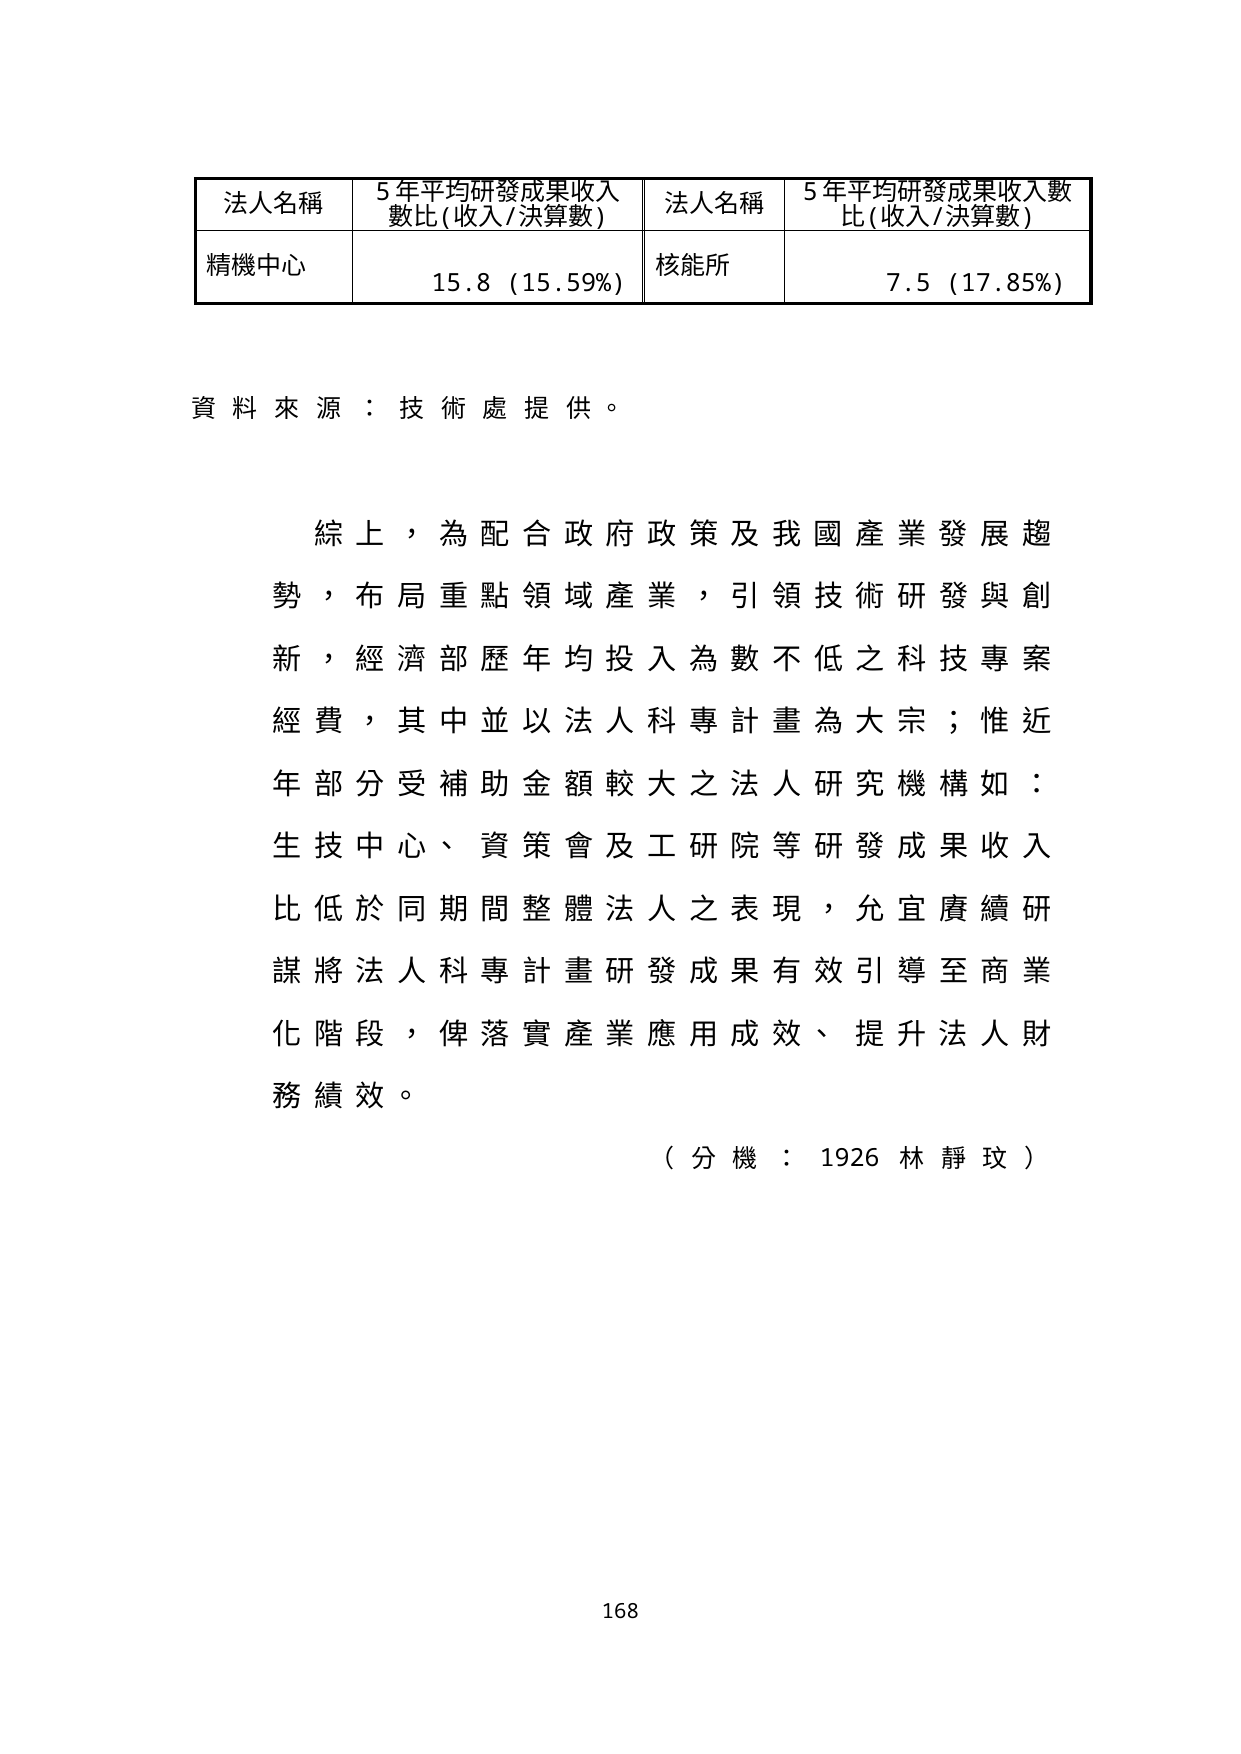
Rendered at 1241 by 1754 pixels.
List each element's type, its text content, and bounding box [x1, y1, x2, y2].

table_cell 核能所 [645, 231, 784, 302]
table_header 法人名稱 [645, 180, 784, 230]
table_cell 精機中心 [197, 231, 352, 302]
table_cell 7.5 (17.85%) [785, 231, 1089, 302]
table_header 法人名稱 [197, 180, 352, 230]
table_header 5年平均研發成果收入數比(收入/決算數) [353, 180, 642, 230]
table_cell 15.8 (15.59%) [353, 231, 642, 302]
text 資料來源：技術處提供。 [183, 365, 1058, 427]
table_header 5年平均研發成果收入數比(收入/決算數) [785, 180, 1089, 230]
text 綜上，為配合政府政策及我國產業發展趨勢，布局重點領域產業，引領技術研發與創新，經濟部歷年均投入為數不低之科技專案經費，其中並以法人科專計畫為大宗；惟近年部分受補助金額較大之法人研究機構如：生技中心、資策會及工研院等研發成果收入比低於同期間整體法人之表現，允宜賡續研謀將法人科專計畫研發成果有效引導至商業化階段，俾落實產業應用成效、提升法人財務績效。 [242, 490, 1058, 1115]
text （分機：1926林靜玟） [183, 1115, 1058, 1177]
